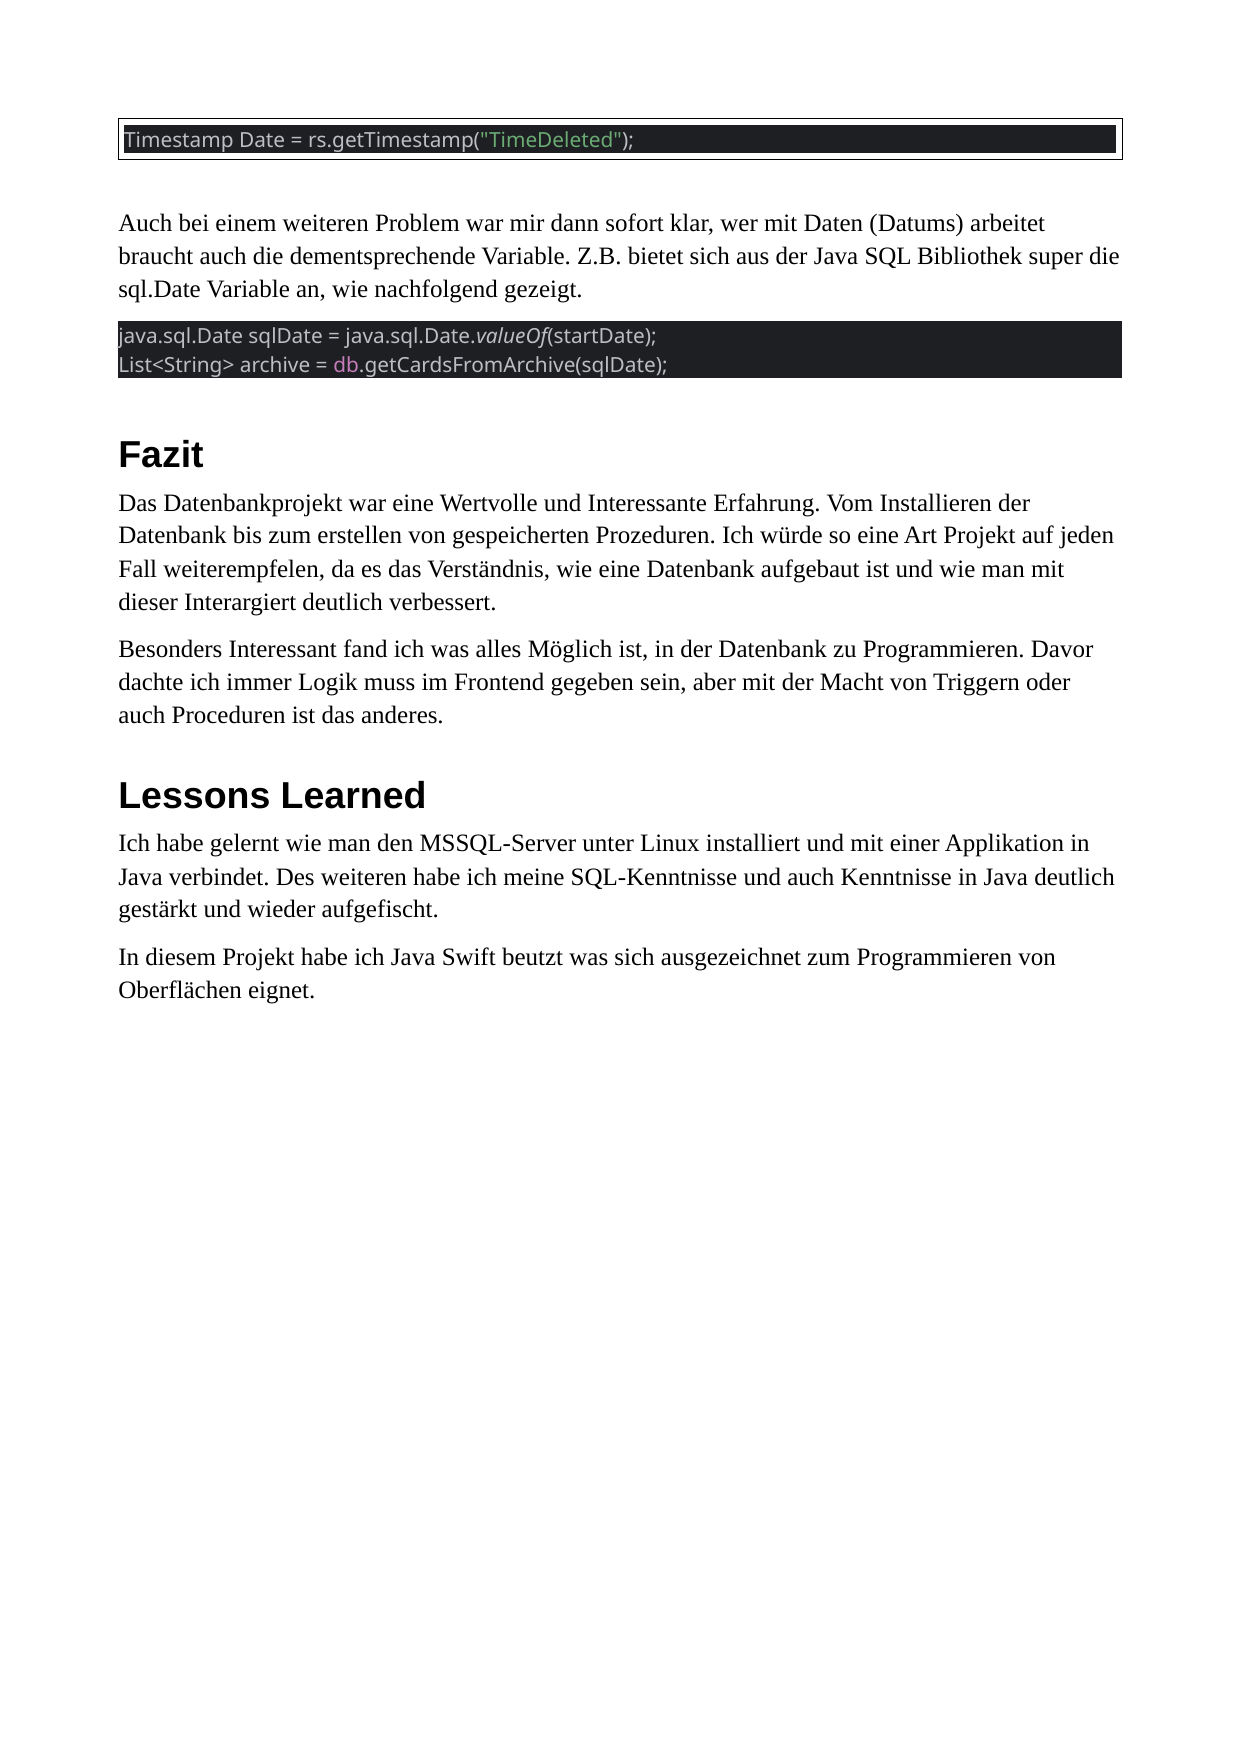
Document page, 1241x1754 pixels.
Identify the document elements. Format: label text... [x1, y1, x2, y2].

table_header Timestamp Date = rs.getTimestamp("TimeDeleted"); [119, 119, 1122, 159]
subtitle Fazit [118, 432, 1122, 475]
text java.sql.Date sqlDate = java.sql.Date.valueOf(startDate); List<String> archive = db.getCardsFromArchive(sqlDate); [118, 321, 1122, 378]
text Besonders Interessant fand ich was alles Möglich ist, in der Datenbank zu Programmieren. Davor dachte ich immer Logik muss im Frontend gegeben sein, aber mit der Macht von Triggern oder auch Proceduren ist das anderes. [118, 634, 1122, 729]
text Ich habe gelernt wie man den MSSQL-Server unter Linux installiert und mit einer Applikation in Java verbindet. Des weiteren habe ich meine SQL-Kenntnisse und auch Kenntnisse in Java deutlich gestärkt und wieder aufgefischt. [118, 828, 1122, 923]
text Das Datenbankprojekt war eine Wertvolle und Interessante Erfahrung. Vom Installieren der Datenbank bis zum erstellen von gespeicherten Prozeduren. Ich würde so eine Art Projekt auf jeden Fall weiterempfelen, da es das Verständnis, wie eine Datenbank aufgebaut ist und wie man mit dieser Interargiert deutlich verbessert. [118, 488, 1122, 615]
text Auch bei einem weiteren Problem war mir dann sofort klar, wer mit Daten (Datums) arbeitet braucht auch die dementsprechende Variable. Z.B. bietet sich aus der Java SQL Bibliothek super die sql.Date Variable an, wie nachfolgend gezeigt. [118, 208, 1122, 302]
subtitle Lessons Learned [118, 773, 1122, 816]
text In diesem Projekt habe ich Java Swift beutzt was sich ausgezeichnet zum Programmieren von Oberflächen eignet. [118, 942, 1122, 1004]
